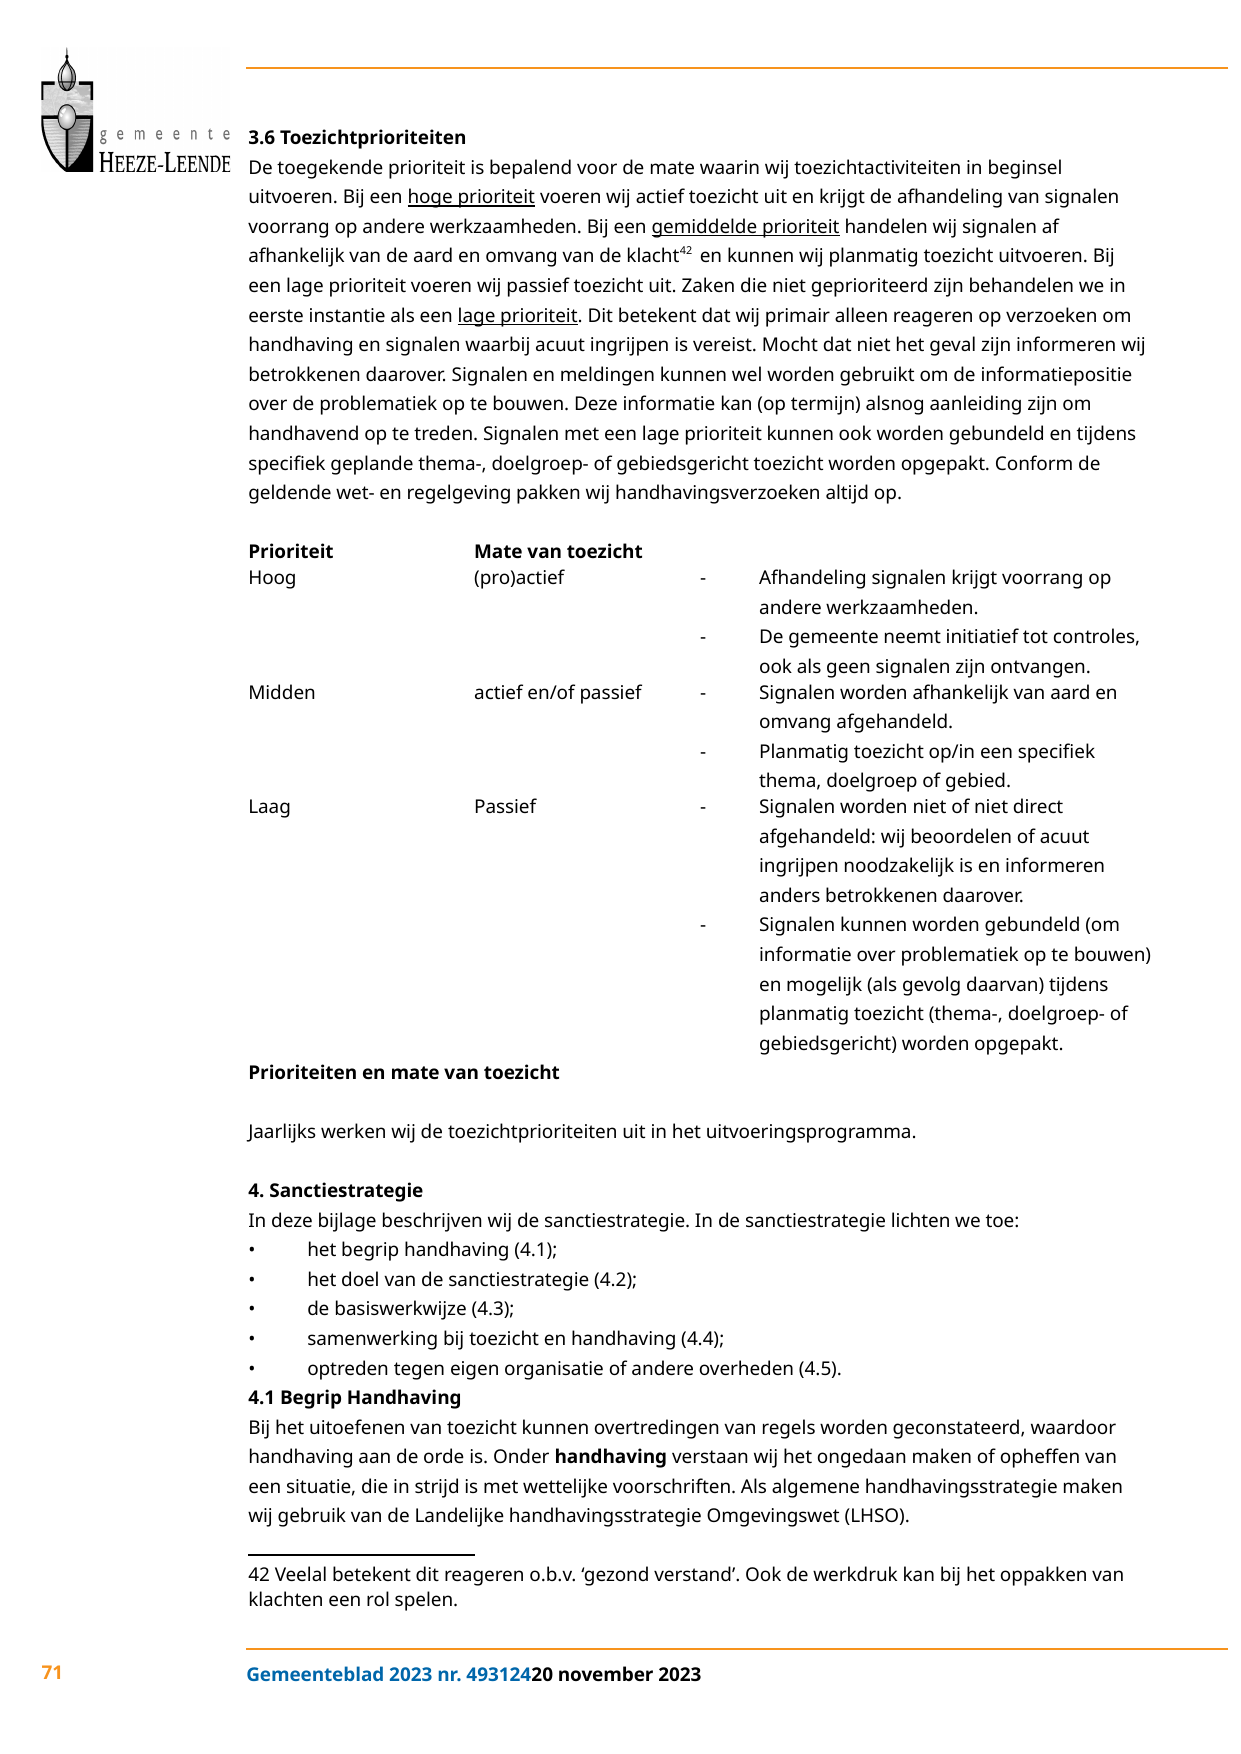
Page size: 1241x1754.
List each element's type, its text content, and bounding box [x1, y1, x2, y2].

text Prioriteiten en mate van toezicht [248, 1059, 1152, 1085]
table_cell (pro)actief [474, 564, 700, 679]
text Veelal betekent dit reageren o.b.v. ‘gezond verstand’. Ook de werkdruk kan bij het oppakken van klachten een rol spelen. [248, 1561, 1152, 1612]
table_cell Signalen worden niet of niet direct afgehandeld: wij beoordelen of acuut ingrijpen noodzakelijk is en informeren anders betrokkenen daarover. Signalen kunnen worden gebundeld (om informatie over problematiek op te bouwen) en mogelijk (als gevolg daarvan) tijdens planmatig toezicht (thema-, doelgroep- of gebiedsgericht) worden opgepakt. [700, 793, 1152, 1056]
text 4. Sanctiestrategie [248, 1177, 1152, 1203]
list samenwerking bij toezicht en handhaving (4.4); [248, 1325, 1152, 1351]
table_cell Midden [248, 679, 474, 793]
list het begrip handhaving (4.1); [248, 1236, 1152, 1262]
list optreden tegen eigen organisatie of andere overheden (4.5). [248, 1355, 1152, 1381]
table_cell Hoog [248, 564, 474, 679]
picture [41, 47, 231, 172]
text 3.6 Toezichtprioriteiten [248, 124, 1152, 150]
list de basiswerkwijze (4.3); [248, 1296, 1152, 1321]
table_cell Afhandeling signalen krijgt voorrang op andere werkzaamheden. De gemeente neemt initiatief tot controles, ook als geen signalen zijn ontvangen. [700, 564, 1152, 679]
table_cell Signalen worden afhankelijk van aard en omvang afgehandeld. Planmatig toezicht op/in een specifiek thema, doelgroep of gebied. [700, 679, 1152, 793]
table_cell actief en/of passief [474, 679, 700, 793]
table_cell Passief [474, 793, 700, 1056]
text Jaarlijks werken wij de toezichtprioriteiten uit in het uitvoeringsprogramma. [248, 1118, 1152, 1144]
text Bij het uitoefenen van toezicht kunnen overtredingen van regels worden geconstateerd, waardoor handhaving aan de orde is. Onder handhaving verstaan wij het ongedaan maken of opheffen van een situatie, die in strijd is met wettelijke voorschriften. Als algemene handhavingsstrategie maken wij gebruik van de Landelijke handhavingsstrategie Omgevingswet (LHSO). [248, 1414, 1152, 1528]
table_header Prioriteit [248, 539, 474, 564]
list het doel van de sanctiestrategie (4.2); [248, 1266, 1152, 1292]
table_cell Laag [248, 793, 474, 1056]
text De toegekende prioriteit is bepalend voor de mate waarin wij toezichtactiviteiten in beginsel uitvoeren. Bij een hoge prioriteit voeren wij actief toezicht uit en krijgt de afhandeling van signalen voorrang op andere werkzaamheden. Bij een gemiddelde prioriteit handelen wij signalen af afhankelijk van de aard en omvang van de klacht en kunnen wij planmatig toezicht uitvoeren. Bij een lage prioriteit voeren wij passief toezicht uit. Zaken die niet geprioriteerd zijn behandelen we in eerste instantie als een lage prioriteit. Dit betekent dat wij primair alleen reageren op verzoeken om handhaving en signalen waarbij acuut ingrijpen is vereist. Mocht dat niet het geval zijn informeren wij betrokkenen daarover. Signalen en meldingen kunnen wel worden gebruikt om de informatiepositie over de problematiek op te bouwen. Deze informatie kan (op termijn) alsnog aanleiding zijn om handhavend op te treden. Signalen met een lage prioriteit kunnen ook worden gebundeld en tijdens specifiek geplande thema-, doelgroep- of gebiedsgericht toezicht worden opgepakt. Conform de geldende wet- en regelgeving pakken wij handhavingsverzoeken altijd op. [248, 154, 1152, 505]
text 4.1 Begrip Handhaving [248, 1384, 1152, 1410]
table_header Mate van toezicht [474, 539, 1152, 564]
text In deze bijlage beschrijven wij de sanctiestrategie. In de sanctiestrategie lichten we toe: [248, 1207, 1152, 1233]
